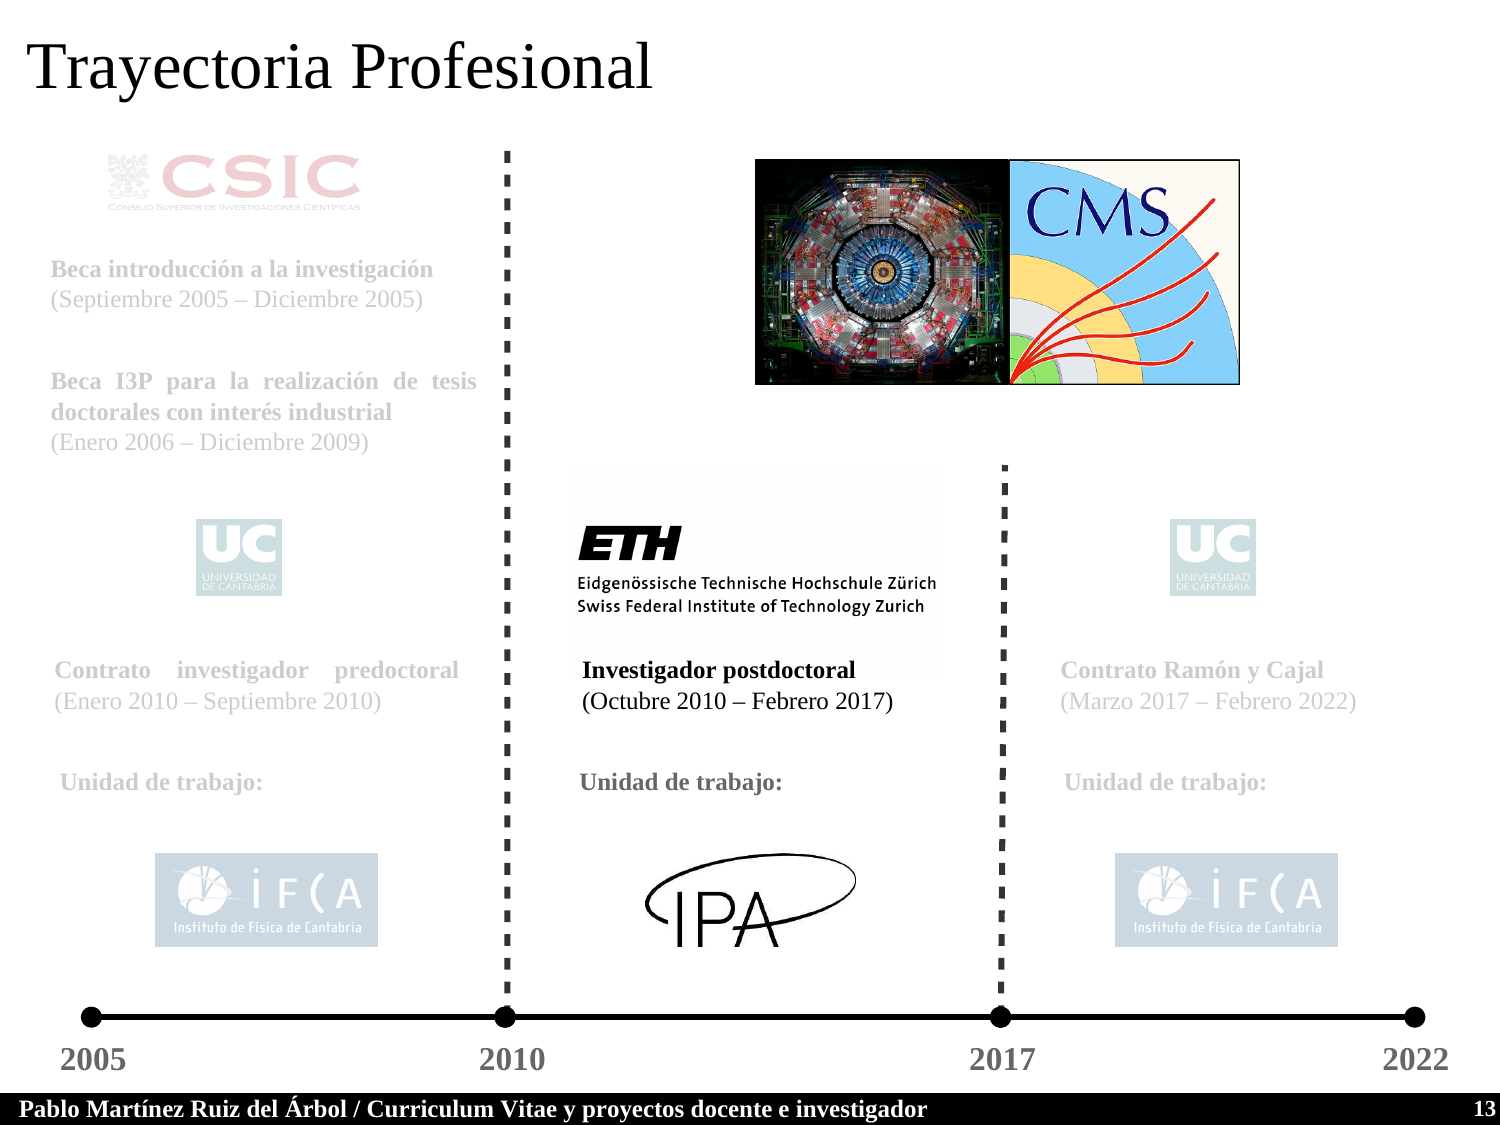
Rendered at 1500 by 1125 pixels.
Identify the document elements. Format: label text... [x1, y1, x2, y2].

picture [107, 154, 360, 210]
picture [645, 853, 856, 947]
picture [755, 159, 1240, 385]
picture [155, 853, 378, 947]
text_box Beca I3P para la realización de tesis doctorales con interés industrial (Enero 2006 – Diciembre 2009) [35, 359, 493, 471]
text_box Contrato Ramón y Cajal (Marzo 2017 – Febrero 2022) [1045, 646, 1438, 760]
text_box Unidad de trabajo: [1048, 757, 1289, 804]
text_box Trayectoria Profesional [10, 12, 671, 121]
text_box 2017 [954, 1029, 1060, 1085]
text_box Unidad de trabajo: [564, 757, 805, 804]
picture [196, 519, 282, 596]
text_box 2010 [464, 1029, 570, 1085]
text_box Investigador postdoctoral (Octubre 2010 – Febrero 2017) [567, 645, 960, 760]
picture [568, 466, 945, 645]
picture [1170, 519, 1256, 596]
text_box Unidad de trabajo: [45, 757, 286, 804]
text_box 2005 [45, 1029, 151, 1085]
picture [1115, 853, 1338, 947]
text_box Beca introducción a la investigación (Septiembre 2005 – Diciembre 2005) [35, 244, 493, 359]
text_box Contrato investigador predoctoral (Enero 2010 – Septiembre 2010) [39, 645, 475, 753]
text_box 2022 [1367, 1029, 1473, 1085]
